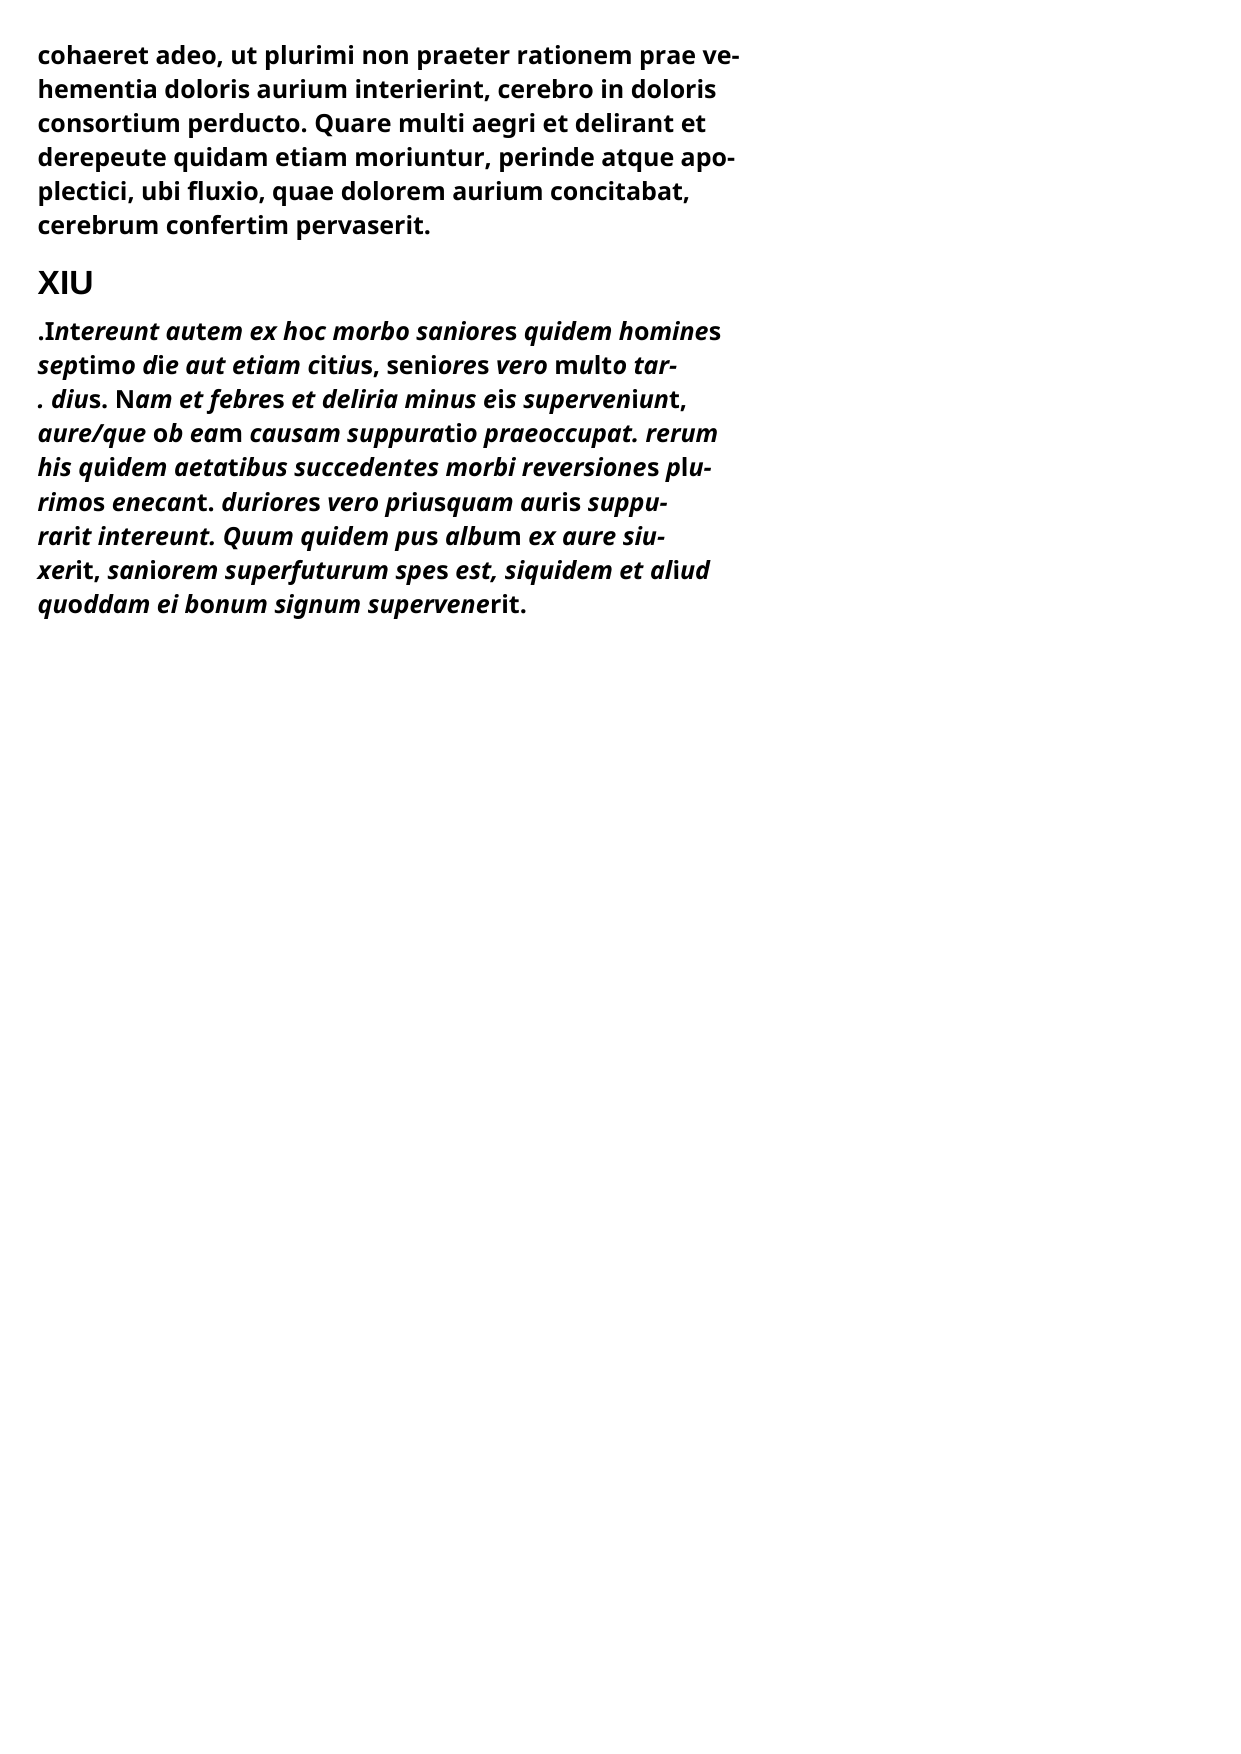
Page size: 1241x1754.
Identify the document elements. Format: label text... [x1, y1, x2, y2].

text .Intereunt autem ex hoc morbo saniores quidem homines septimo die aut etiam citius, seniores vero multo tar- . dius. Nam et febres et deliria minus eis superveniunt, aure/que ob eam causam suppuratio praeoccupat. rerum his quidem aetatibus succedentes morbi reversiones plu- rimos enecant. duriores vero priusquam auris suppu- rarit intereunt. Quum quidem pus album ex aure siu- xerit, saniorem superfuturum spes est, siquidem et aliud quoddam ei bonum signum supervenerit. [37, 314, 1203, 620]
text cohaeret adeo, ut plurimi non praeter rationem prae ve- hementia doloris aurium interierint, cerebro in doloris consortium perducto. Quare multi aegri et delirant et derepeute quidam etiam moriuntur, perinde atque apo- plectici, ubi fluxio, quae dolorem aurium concitabat, cerebrum confertim pervaserit. [37, 37, 1203, 242]
subtitle XIU [37, 263, 1203, 301]
